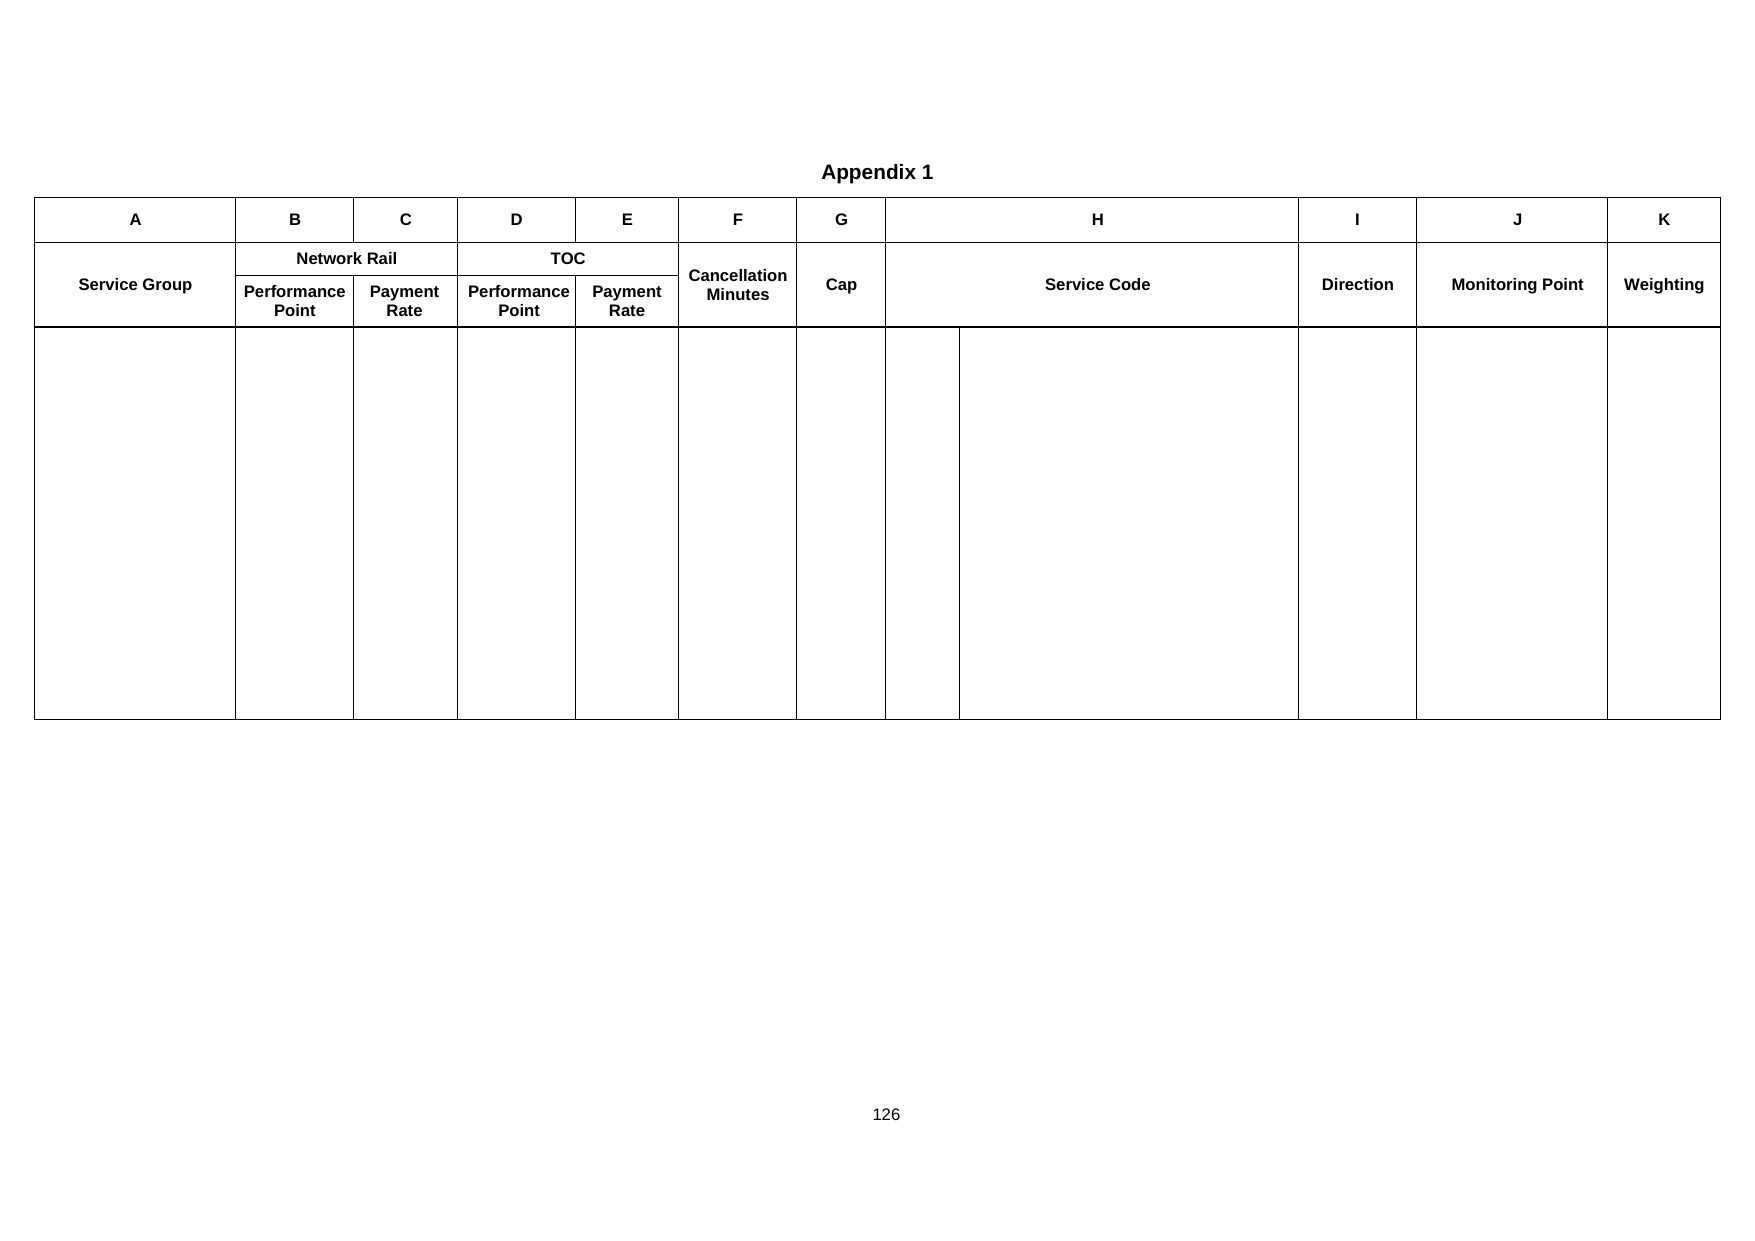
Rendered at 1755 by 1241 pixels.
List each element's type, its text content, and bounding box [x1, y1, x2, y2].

table_cell [797, 328, 885, 359]
table_cell [679, 523, 796, 555]
table_cell [1417, 555, 1607, 588]
table_cell [458, 523, 575, 555]
table_header D [458, 198, 575, 242]
table_cell [458, 654, 575, 686]
table_cell [458, 425, 575, 457]
table_cell [1608, 686, 1720, 719]
table_cell [886, 523, 959, 555]
table_cell [1299, 621, 1416, 653]
table_cell [679, 621, 796, 653]
table_cell [1608, 425, 1720, 457]
table_cell [1299, 490, 1416, 523]
table_cell [797, 621, 885, 653]
table_cell [679, 392, 796, 424]
table_cell Direction [1299, 243, 1416, 326]
table_cell [679, 490, 796, 523]
table_cell [797, 588, 885, 621]
table_header C [354, 198, 457, 242]
table_cell [35, 392, 235, 424]
table_cell Monitoring Point [1417, 243, 1607, 326]
table_cell TOC [458, 243, 678, 274]
table_header F [679, 198, 796, 242]
table_header E [576, 198, 678, 242]
table_cell [35, 686, 235, 719]
table_cell [886, 654, 959, 686]
table_cell [1608, 523, 1720, 555]
table_cell [35, 359, 235, 392]
table_cell [1417, 621, 1607, 653]
table_cell [576, 328, 678, 719]
table_cell [797, 425, 885, 457]
table_cell [35, 425, 235, 457]
table_cell [1608, 328, 1720, 359]
table_cell [236, 621, 353, 653]
table_header H [886, 198, 1298, 242]
table_cell [458, 555, 575, 588]
table_cell [1299, 523, 1416, 555]
table_cell [1608, 490, 1720, 523]
table_cell Payment Rate [576, 276, 678, 326]
table_cell [1417, 457, 1607, 490]
table_cell [679, 425, 796, 457]
table_cell [458, 686, 575, 719]
table_cell [354, 328, 457, 719]
table_cell [679, 457, 796, 490]
table_cell [960, 555, 1298, 588]
table_header G [797, 198, 885, 242]
table_cell [236, 555, 353, 588]
table_cell [1299, 425, 1416, 457]
table_cell [35, 523, 235, 555]
table_cell [458, 392, 575, 424]
table_cell [1299, 555, 1416, 588]
table_cell [1417, 392, 1607, 424]
table_cell Performance Point [236, 276, 353, 326]
table_cell [797, 490, 885, 523]
table_cell [458, 490, 575, 523]
table_cell [797, 686, 885, 719]
table_cell [960, 359, 1298, 392]
table_cell [1608, 555, 1720, 588]
table_cell [960, 328, 1298, 359]
table_cell [35, 328, 235, 359]
table_cell [679, 588, 796, 621]
table_cell [1608, 621, 1720, 653]
table_cell [1299, 328, 1416, 359]
table_cell [236, 457, 353, 490]
table_cell [886, 392, 959, 424]
table_cell [236, 654, 353, 686]
table_cell [35, 457, 235, 490]
table_cell [236, 588, 353, 621]
table_cell [236, 328, 353, 359]
table_cell [797, 654, 885, 686]
text Appendix 1 [148, 160, 1606, 184]
table_cell [1417, 425, 1607, 457]
table_cell [1417, 523, 1607, 555]
table_cell [1608, 359, 1720, 392]
table_cell [797, 359, 885, 392]
table_cell [886, 457, 959, 490]
table_cell [886, 328, 959, 359]
table_cell [236, 425, 353, 457]
table_cell [886, 490, 959, 523]
table_cell [1299, 686, 1416, 719]
table_cell [797, 457, 885, 490]
table_cell [960, 392, 1298, 424]
table_cell [458, 359, 575, 392]
table_cell [960, 457, 1298, 490]
table_header I [1299, 198, 1416, 242]
table_cell [679, 359, 796, 392]
table_cell [236, 392, 353, 424]
table_cell [886, 555, 959, 588]
table_cell [35, 490, 235, 523]
table_cell [960, 490, 1298, 523]
table_cell [236, 523, 353, 555]
table_cell [679, 686, 796, 719]
table_cell [960, 654, 1298, 686]
table_cell Service Group [35, 243, 235, 326]
table_cell Network Rail [236, 243, 457, 274]
table_cell [1299, 359, 1416, 392]
table_cell [886, 359, 959, 392]
table_cell [35, 654, 235, 686]
table_cell [960, 686, 1298, 719]
table_cell [1417, 654, 1607, 686]
table_cell [960, 425, 1298, 457]
table_cell [679, 555, 796, 588]
table_cell [458, 328, 575, 359]
table_cell [236, 359, 353, 392]
table_cell [1608, 588, 1720, 621]
table_cell [458, 621, 575, 653]
table_cell [1417, 686, 1607, 719]
table_cell Performance Point [458, 276, 575, 326]
table_cell Payment Rate [354, 276, 457, 326]
table_cell [886, 425, 959, 457]
table_cell Weighting [1608, 243, 1720, 326]
table_cell [886, 686, 959, 719]
table_cell [960, 621, 1298, 653]
table_header K [1608, 198, 1720, 242]
table_header J [1417, 198, 1607, 242]
table_cell [1417, 588, 1607, 621]
table_cell [1608, 392, 1720, 424]
table_cell [1299, 457, 1416, 490]
table_header B [236, 198, 353, 242]
table_cell [35, 588, 235, 621]
table_cell [458, 588, 575, 621]
table_cell [1299, 588, 1416, 621]
table_cell [1299, 654, 1416, 686]
table_cell [1299, 392, 1416, 424]
table_cell Service Code [886, 243, 1298, 326]
table_cell [1417, 328, 1607, 359]
table_cell [679, 328, 796, 359]
table_cell [960, 523, 1298, 555]
table_cell [797, 555, 885, 588]
table_cell [797, 392, 885, 424]
table_cell [797, 523, 885, 555]
table_cell Cancellation Minutes [679, 243, 796, 326]
table_cell [886, 588, 959, 621]
table_cell [1417, 359, 1607, 392]
table_cell [236, 490, 353, 523]
table_cell [1608, 654, 1720, 686]
table_cell [1417, 490, 1607, 523]
table_cell [679, 654, 796, 686]
table_cell [458, 457, 575, 490]
table_cell Cap [797, 243, 885, 326]
table_cell [960, 588, 1298, 621]
table_cell [236, 686, 353, 719]
table_header A [35, 198, 235, 242]
table_cell [35, 555, 235, 588]
table_cell [886, 621, 959, 653]
table_cell [35, 621, 235, 653]
table_cell [1608, 457, 1720, 490]
